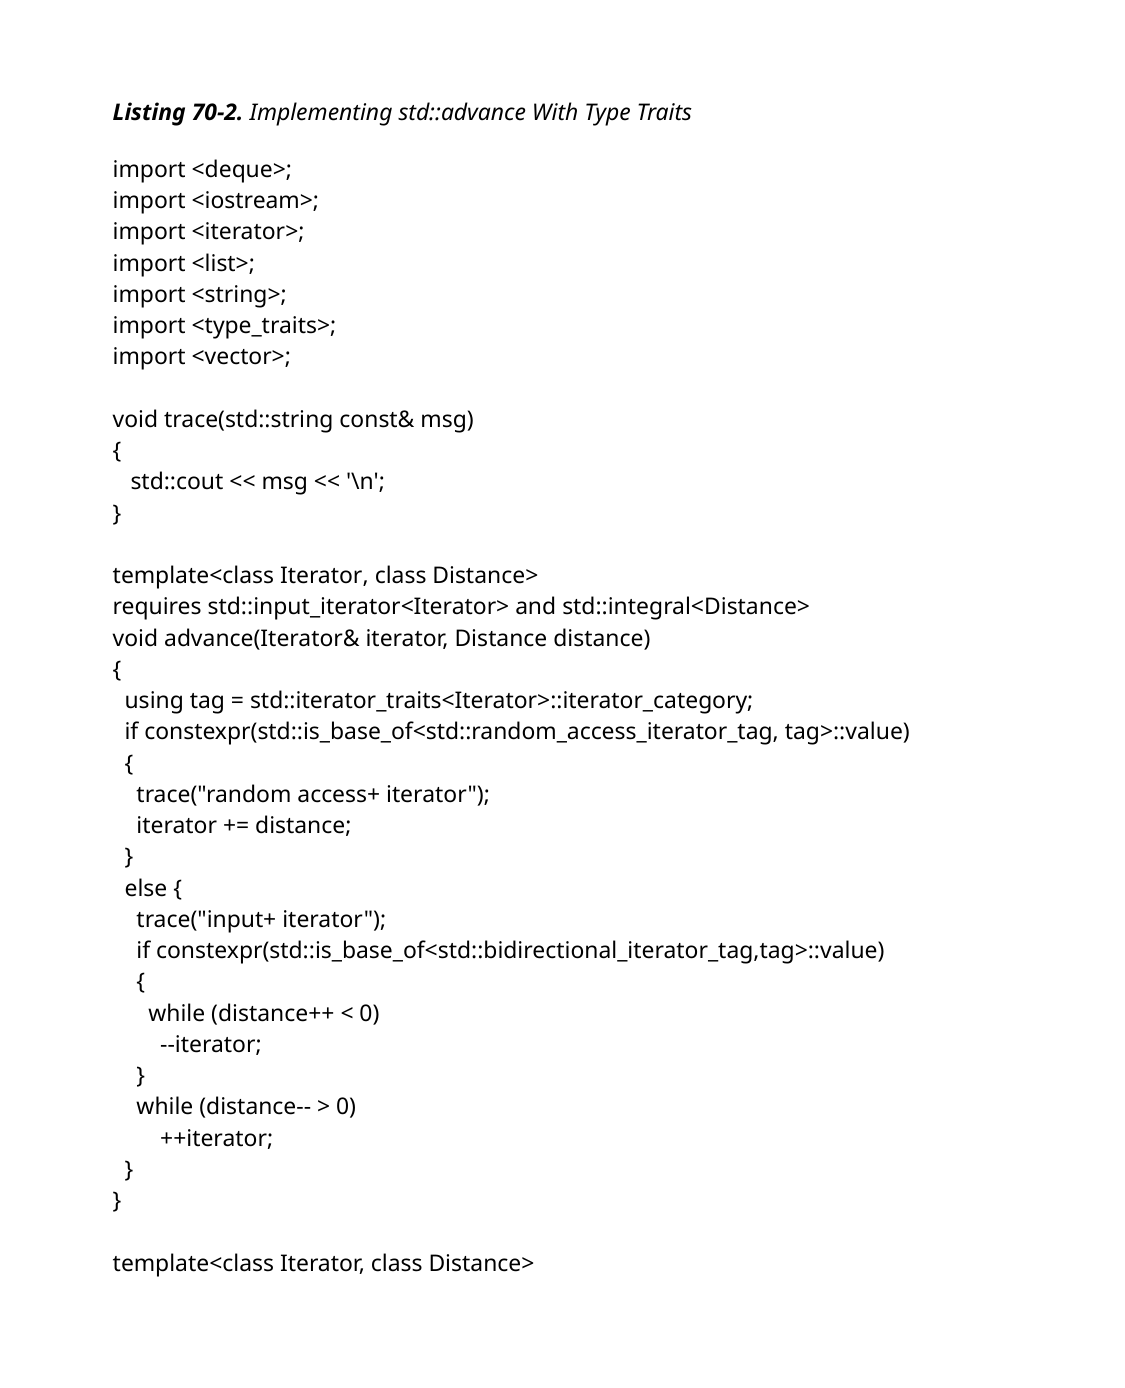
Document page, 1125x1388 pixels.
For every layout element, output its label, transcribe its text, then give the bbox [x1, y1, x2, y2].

text if constexpr(std::is_base_of<std::bidirectional_iterator_tag,tag>::value) [112, 934, 1012, 965]
text } [112, 496, 1012, 528]
text if constexpr(std::is_base_of<std::random_access_iterator_tag, tag>::value) [112, 715, 1012, 746]
text { [112, 965, 1012, 996]
text import <deque>; [112, 153, 1012, 184]
text import <vector>; [112, 340, 1012, 371]
text { [112, 653, 1012, 684]
text trace("input+ iterator"); [112, 903, 1012, 934]
text while (distance++ < 0) [112, 996, 1012, 1028]
text } [112, 840, 1012, 871]
text import <type_traits>; [112, 309, 1012, 340]
text ++iterator; [112, 1121, 1012, 1153]
text } [112, 1059, 1012, 1090]
text Listing 70-2. Implementing std::advance With Type Traits [112, 96, 1012, 127]
text while (distance-- > 0) [112, 1090, 1012, 1121]
text } [112, 1153, 1012, 1184]
text template<class Iterator, class Distance> [112, 559, 1012, 590]
text using tag = std::iterator_traits<Iterator>::iterator_category; [112, 684, 1012, 715]
text --iterator; [112, 1028, 1012, 1059]
text trace("random access+ iterator"); [112, 778, 1012, 809]
text template<class Iterator, class Distance> [112, 1246, 1012, 1278]
text else { [112, 871, 1012, 903]
text { [112, 746, 1012, 778]
text import <iterator>; [112, 215, 1012, 246]
text } [112, 1184, 1012, 1215]
text import <list>; [112, 246, 1012, 278]
text { [112, 434, 1012, 465]
text void trace(std::string const& msg) [112, 403, 1012, 434]
text std::cout << msg << '\n'; [112, 465, 1012, 496]
text void advance(Iterator& iterator, Distance distance) [112, 621, 1012, 653]
text import <iostream>; [112, 184, 1012, 215]
text requires std::input_iterator<Iterator> and std::integral<Distance> [112, 590, 1012, 621]
text iterator += distance; [112, 809, 1012, 840]
text import <string>; [112, 278, 1012, 309]
